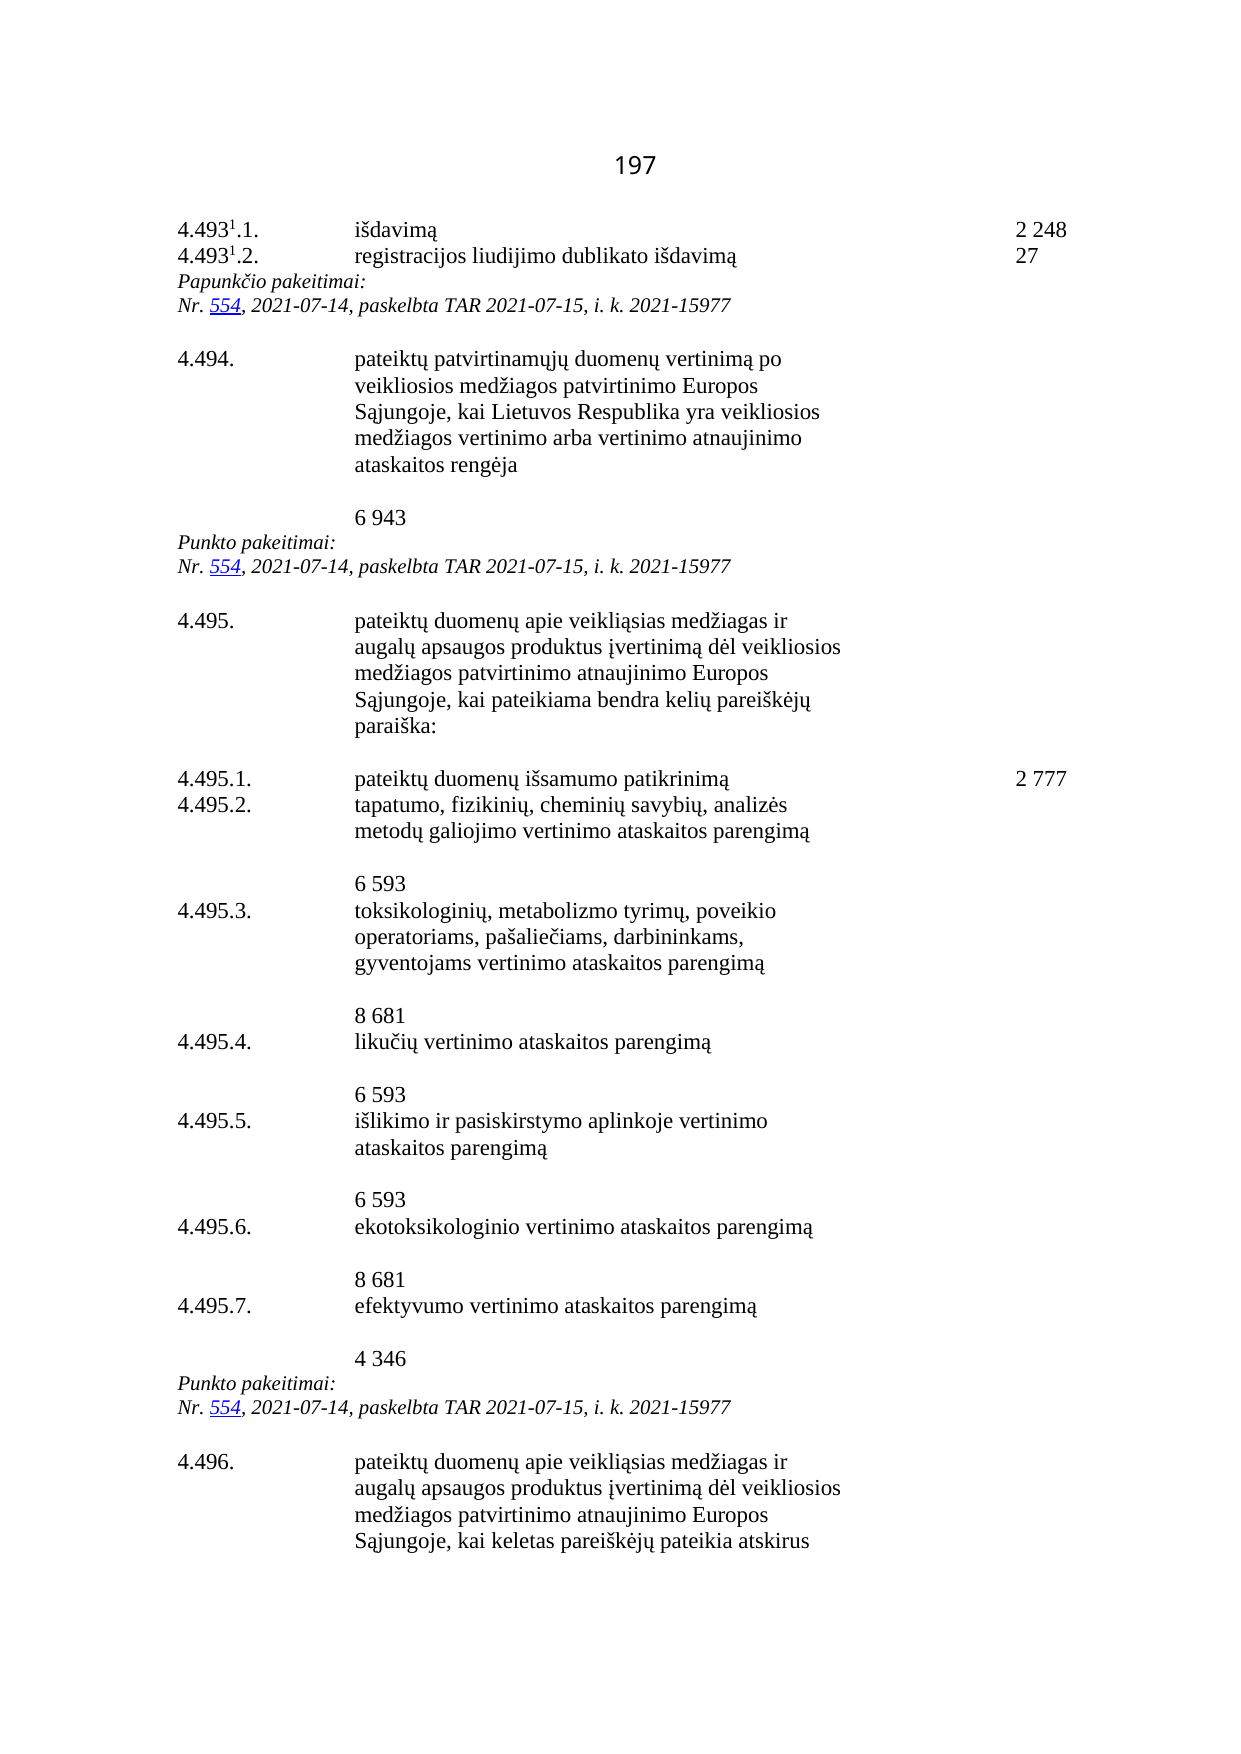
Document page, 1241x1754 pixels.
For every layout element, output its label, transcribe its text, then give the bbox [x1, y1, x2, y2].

text Nr. 554, 2021-07-14, paskelbta TAR 2021-07-15, i. k. 2021-15977 [177, 1395, 1092, 1419]
text 4.495.7. efektyvumo vertinimo ataskaitos parengimą 4 346 [177, 1292, 841, 1371]
text Punkto pakeitimai: [177, 1371, 1092, 1395]
text 4.4931.2. registracijos liudijimo dublikato išdavimą 27 [177, 242, 1092, 268]
text Nr. 554, 2021-07-14, paskelbta TAR 2021-07-15, i. k. 2021-15977 [177, 293, 1092, 317]
text 4.495.2. tapatumo, fizikinių, cheminių savybių, analizės metodų galiojimo vertinimo ataskaitos parengimą 6 593 [177, 791, 841, 897]
text 4.495. pateiktų duomenų apie veikliąsias medžiagas ir augalų apsaugos produktus įvertinimą dėl veikliosios medžiagos patvirtinimo atnaujinimo Europos Sąjungoje, kai pateikiama bendra kelių pareiškėjų paraiška: [177, 607, 841, 765]
text 4.494. pateiktų patvirtinamųjų duomenų vertinimą po veikliosios medžiagos patvirtinimo Europos Sąjungoje, kai Lietuvos Respublika yra veikliosios medžiagos vertinimo arba vertinimo atnaujinimo ataskaitos rengėja 6 943 [177, 345, 841, 530]
text 4.495.6. ekotoksikologinio vertinimo ataskaitos parengimą 8 681 [177, 1213, 841, 1292]
text 4.4931.1. išdavimą 2 248 [177, 216, 1092, 242]
text Nr. 554, 2021-07-14, paskelbta TAR 2021-07-15, i. k. 2021-15977 [177, 554, 1092, 578]
text 4.495.5. išlikimo ir pasiskirstymo aplinkoje vertinimo ataskaitos parengimą 6 593 [177, 1107, 841, 1213]
text 4.495.1. pateiktų duomenų išsamumo patikrinimą 2 777 [177, 765, 1092, 791]
text Papunkčio pakeitimai: [177, 268, 1092, 293]
text 4.495.3. toksikologinių, metabolizmo tyrimų, poveikio operatoriams, pašaliečiams, darbininkams, gyventojams vertinimo ataskaitos parengimą 8 681 [177, 897, 841, 1028]
text 4.495.4. likučių vertinimo ataskaitos parengimą 6 593 [177, 1028, 841, 1107]
text 4.496. pateiktų duomenų apie veikliąsias medžiagas ir augalų apsaugos produktus įvertinimą dėl veikliosios medžiagos patvirtinimo atnaujinimo Europos Sąjungoje, kai keletas pareiškėjų pateikia atskirus [177, 1448, 841, 1553]
text Punkto pakeitimai: [177, 530, 1092, 554]
